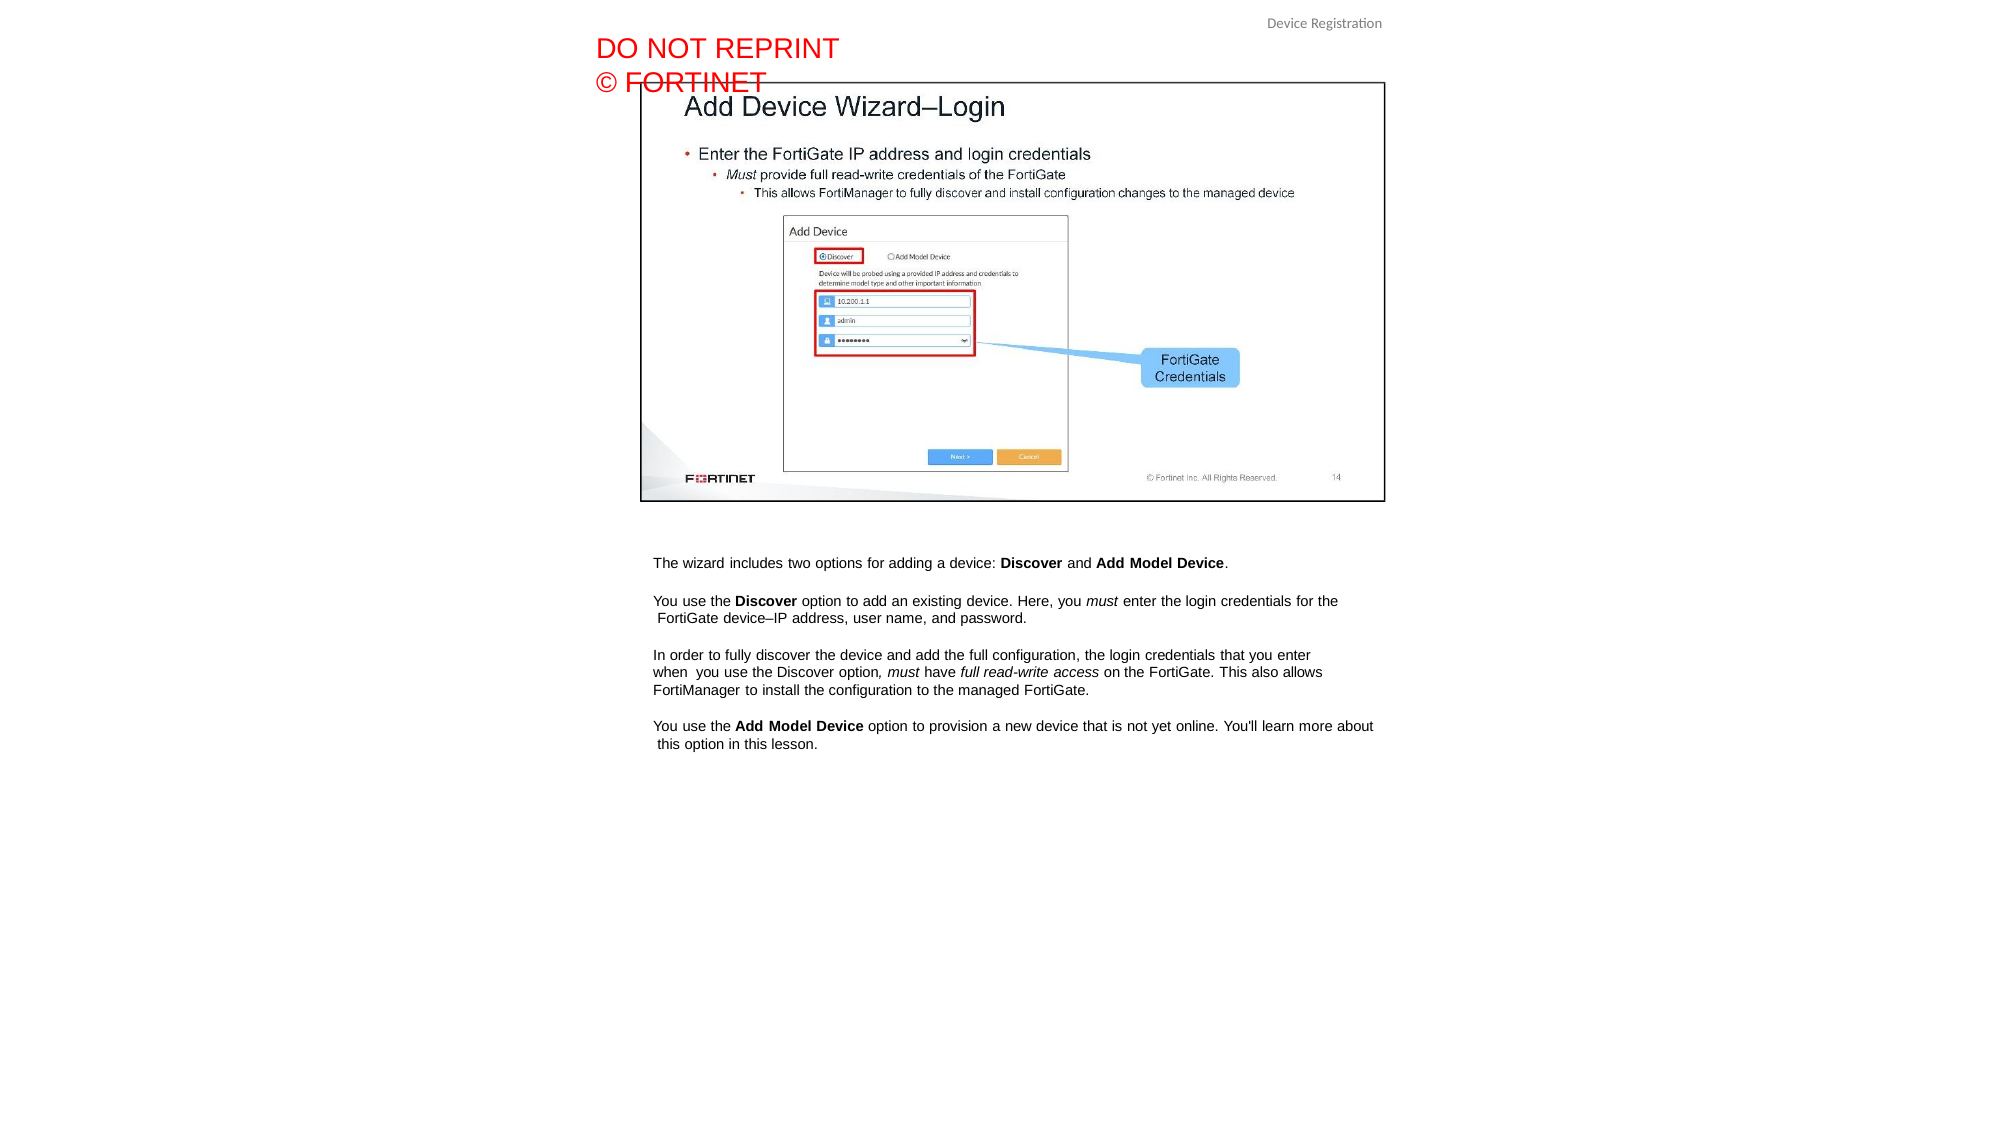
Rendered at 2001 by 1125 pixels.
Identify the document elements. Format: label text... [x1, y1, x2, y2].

text_box DO NOT REPRINT © FORTINET [594, 28, 841, 98]
text_box [640, 81, 1386, 502]
text_box The wizard includes two options for adding a device: Discover and Add Model Device. You use the Discover option to add an existing device. Here, you must enter the login credentials for the FortiGate device–IP address, user name, and password. In order to fully discover the device and add the full configuration, the login credentials that you enter when you use the Discover option, must have full read-write access on the FortiGate. This also allows FortiManager to install the configuration to the managed FortiGate. You use the Add Model Device option to provision a new device that is not yet online. You'll learn more about this option in this lesson. [651, 552, 1376, 756]
text_box Device Registration [1265, 11, 1386, 32]
picture [642, 92, 1345, 500]
